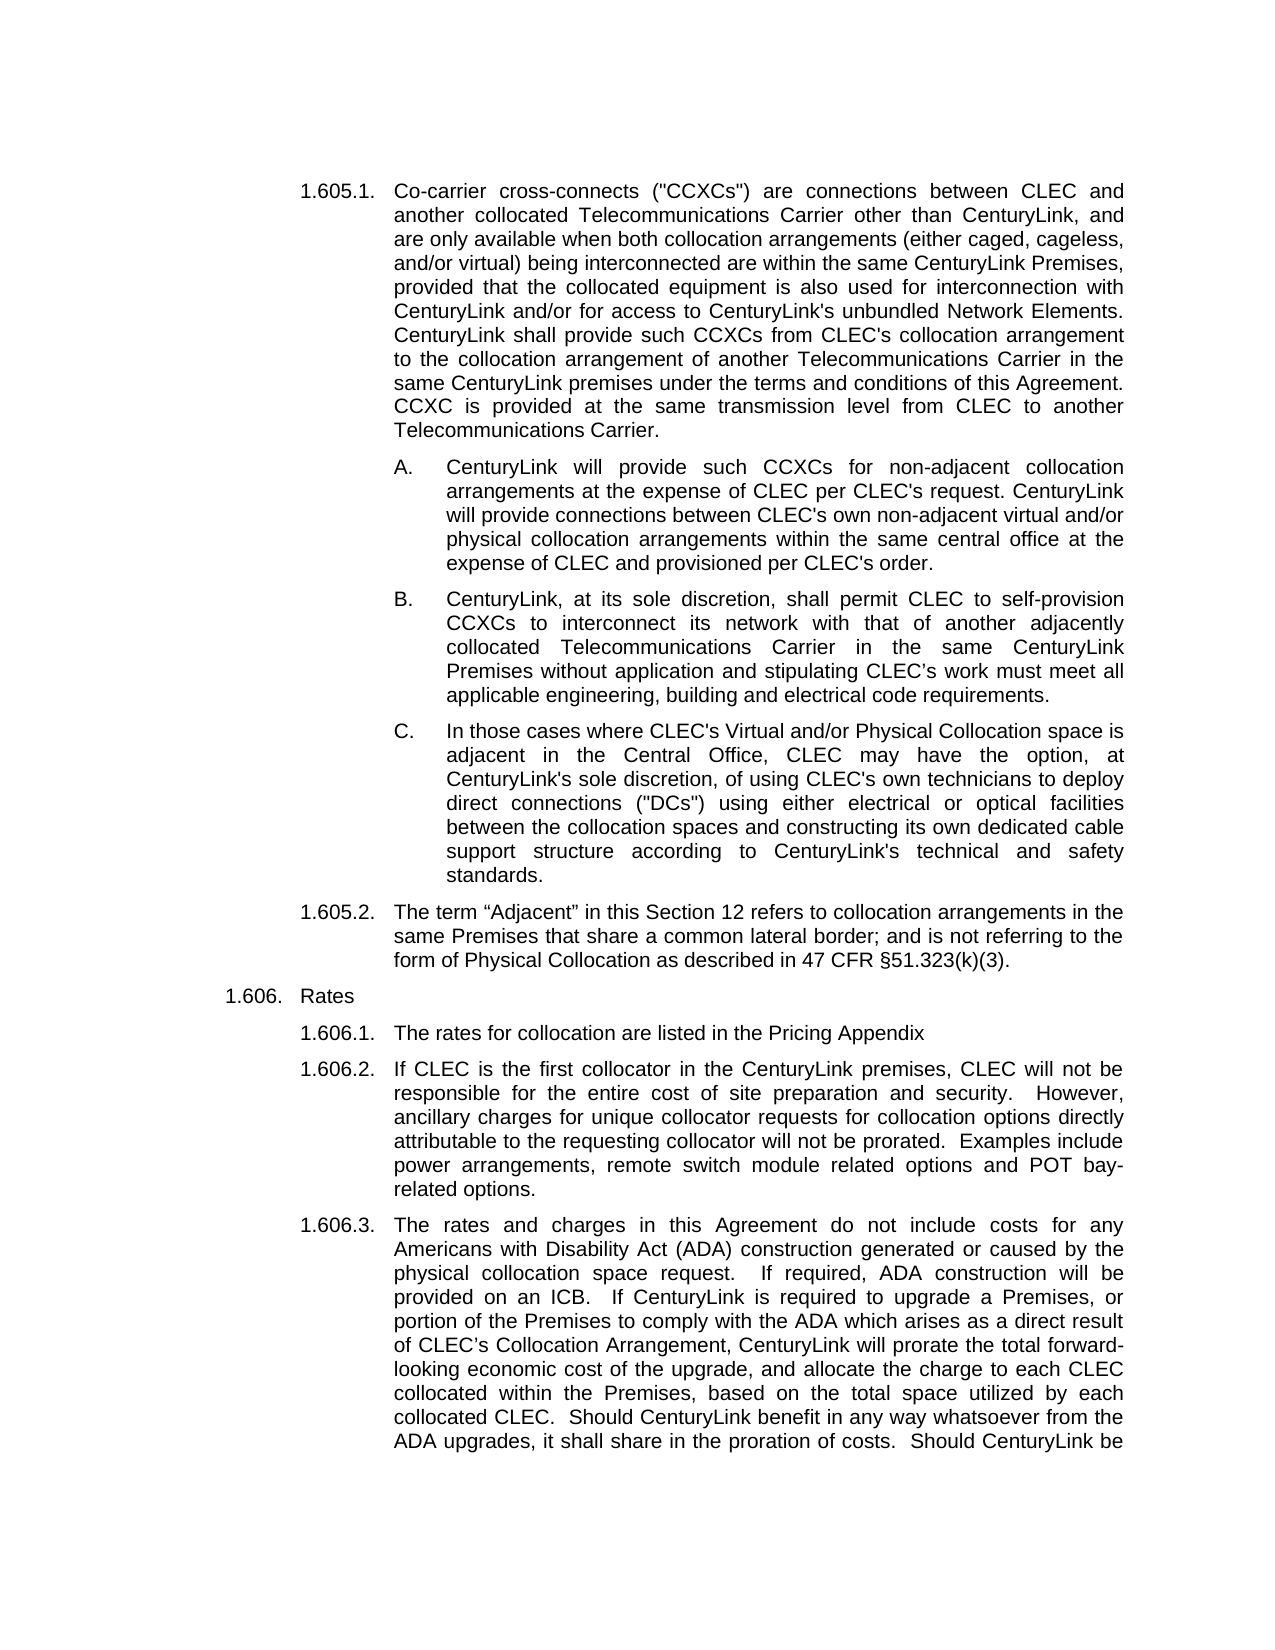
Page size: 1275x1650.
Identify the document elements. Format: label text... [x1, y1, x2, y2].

list In those cases where CLEC's Virtual and/or Physical Collocation space is adjacent in the Central Office, CLEC may have the option, at CenturyLink's sole discretion, of using CLEC's own technicians to deploy direct connections ("DCs") using either electrical or optical facilities between the collocation spaces and constructing its own dedicated cable support structure according to CenturyLink's technical and safety standards. [394, 719, 1125, 887]
list CenturyLink will provide such CCXCs for non-adjacent collocation arrangements at the expense of CLEC per CLEC's request. CenturyLink will provide connections between CLEC's own non-adjacent virtual and/or physical collocation arrangements within the same central office at the expense of CLEC and provisioned per CLEC's order. [394, 455, 1125, 574]
list The rates and charges in this Agreement do not include costs for any Americans with Disability Act (ADA) construction generated or caused by the physical collocation space request. If required, ADA construction will be provided on an ICB. If CenturyLink is required to upgrade a Premises, or portion of the Premises to comply with the ADA which arises as a direct result of CLEC’s Collocation Arrangement, CenturyLink will prorate the total forward-looking economic cost of the upgrade, and allocate the charge to each CLEC collocated within the Premises, based on the total space utilized by each collocated CLEC. Should CenturyLink benefit in any way whatsoever from the ADA upgrades, it shall share in the proration of costs. Should CenturyLink be [300, 1213, 1125, 1453]
list If CLEC is the first collocator in the CenturyLink premises, CLEC will not be responsible for the entire cost of site preparation and security. However, ancillary charges for unique collocator requests for collocation options directly attributable to the requesting collocator will not be prorated. Examples include power arrangements, remote switch module related options and POT bay-related options. [300, 1057, 1125, 1201]
list Rates [225, 984, 1125, 1008]
list The term “Adjacent” in this Section 12 refers to collocation arrangements in the same Premises that share a common lateral border; and is not referring to the form of Physical Collocation as described in 47 CFR §51.323(k)(3). [300, 899, 1125, 971]
list CenturyLink, at its sole discretion, shall permit CLEC to self-provision CCXCs to interconnect its network with that of another adjacently collocated Telecommunications Carrier in the same CenturyLink Premises without application and stipulating CLEC’s work must meet all applicable engineering, building and electrical code requirements. [394, 587, 1125, 707]
list The rates for collocation are listed in the Pricing Appendix [300, 1020, 1125, 1044]
list Co-carrier cross-connects ("CCXCs") are connections between CLEC and another collocated Telecommunications Carrier other than CenturyLink, and are only available when both collocation arrangements (either caged, cageless, and/or virtual) being interconnected are within the same CenturyLink Premises, provided that the collocated equipment is also used for interconnection with CenturyLink and/or for access to CenturyLink's unbundled Network Elements. CenturyLink shall provide such CCXCs from CLEC's collocation arrangement to the collocation arrangement of another Telecommunications Carrier in the same CenturyLink premises under the terms and conditions of this Agreement. CCXC is provided at the same transmission level from CLEC to another Telecommunications Carrier. [300, 179, 1125, 442]
